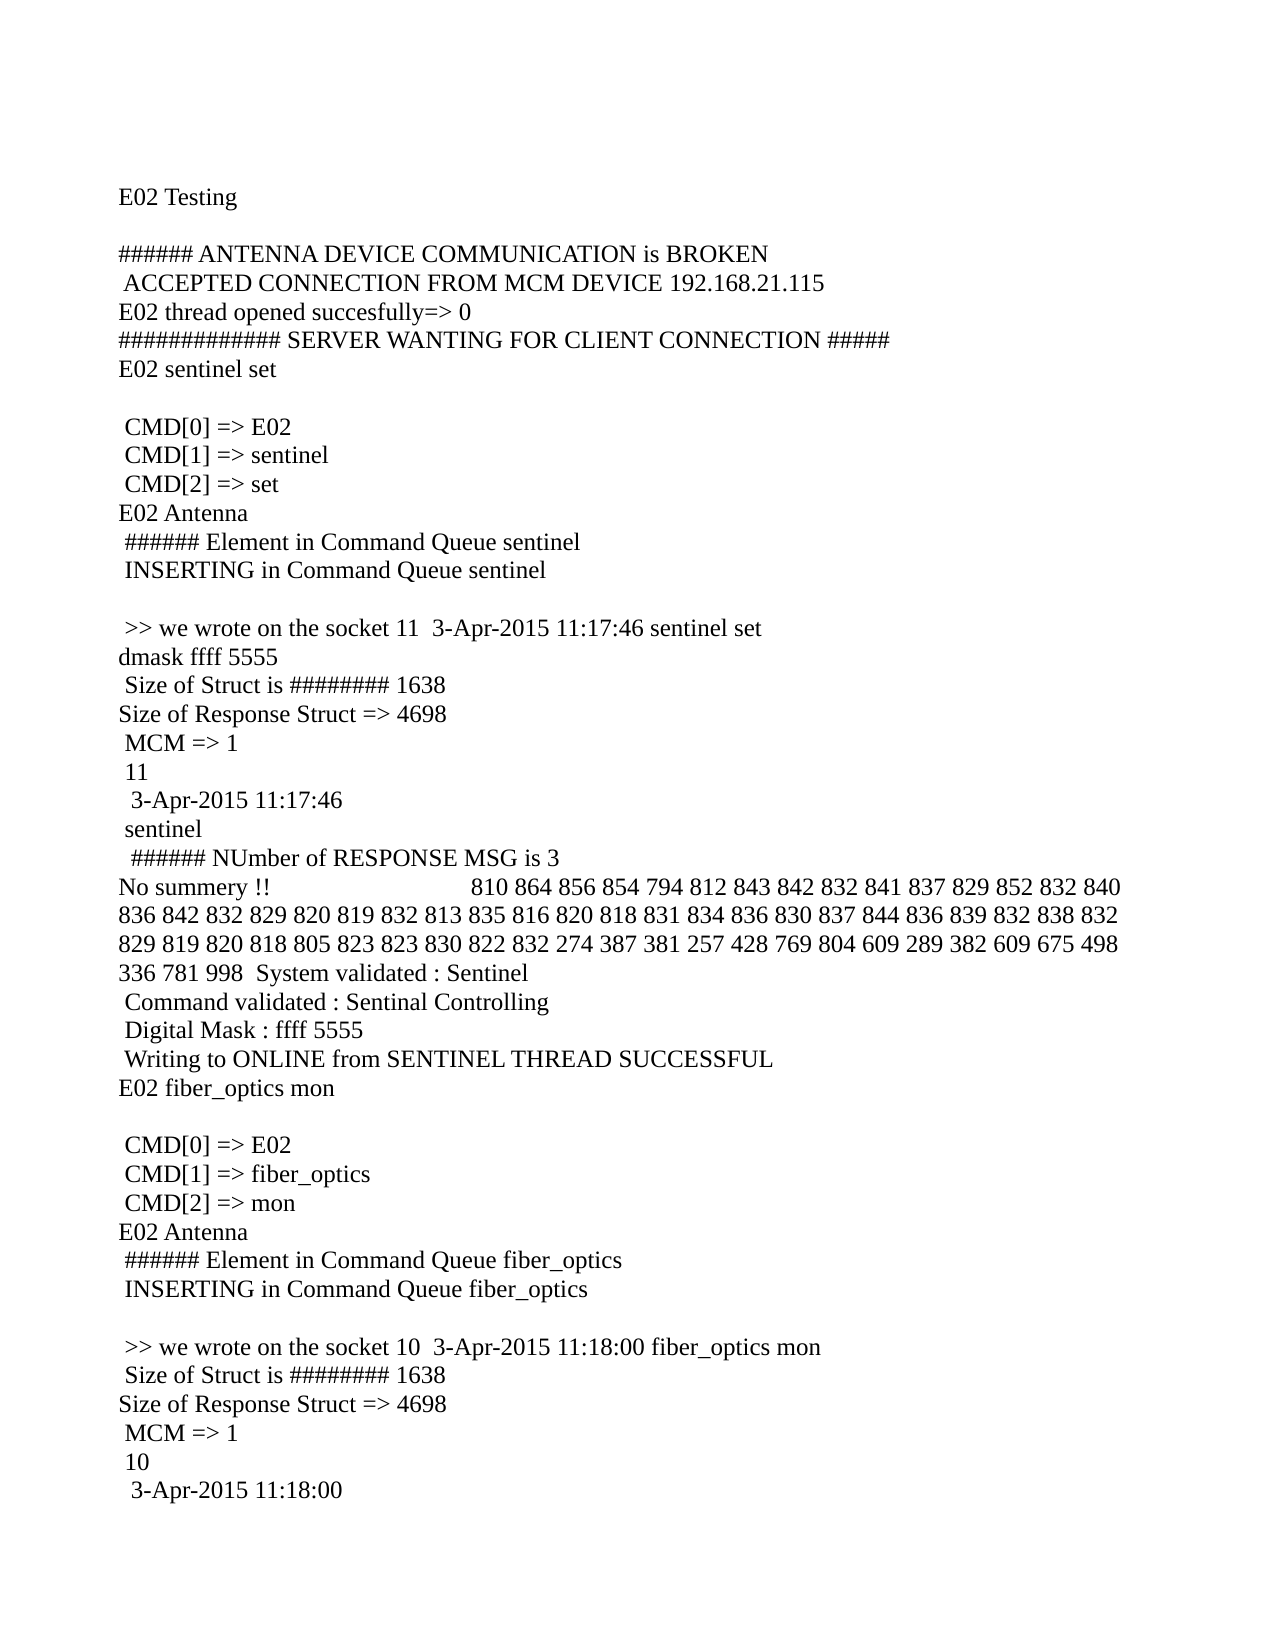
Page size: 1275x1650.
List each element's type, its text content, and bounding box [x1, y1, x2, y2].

text 3-Apr-2015 11:17:46 [118, 785, 1157, 814]
text ###### ANTENNA DEVICE COMMUNICATION is BROKEN [118, 239, 1157, 268]
text ###### NUmber of RESPONSE MSG is 3 [118, 843, 1157, 872]
text INSERTING in Command Queue fiber_optics [118, 1274, 1157, 1303]
text CMD[1] => sentinel [118, 440, 1157, 469]
text >> we wrote on the socket 10 3-Apr-2015 11:18:00 fiber_optics mon [118, 1332, 1157, 1360]
text Writing to ONLINE from SENTINEL THREAD SUCCESSFUL [118, 1044, 1157, 1073]
text E02 sentinel set [118, 354, 1157, 383]
text INSERTING in Command Queue sentinel [118, 555, 1157, 584]
text ############# SERVER WANTING FOR CLIENT CONNECTION ##### [118, 325, 1157, 354]
text ###### Element in Command Queue fiber_optics [118, 1245, 1157, 1274]
text sentinel [118, 814, 1157, 843]
text Command validated : Sentinal Controlling [118, 987, 1157, 1015]
text CMD[0] => E02 [118, 1130, 1157, 1159]
text Size of Response Struct => 4698 [118, 1389, 1157, 1418]
text >> we wrote on the socket 11 3-Apr-2015 11:17:46 sentinel set [118, 613, 1157, 642]
text 11 [118, 757, 1157, 785]
text ###### Element in Command Queue sentinel [118, 527, 1157, 555]
text No summery !! 810 864 856 854 794 812 843 842 832 841 837 829 852 832 840 836 842 832 829 820 819 832 813 835 816 820 818 831 834 836 830 837 844 836 839 832 838 832 829 819 820 818 805 823 823 830 822 832 274 387 381 257 428 769 804 609 289 382 609 675 498 336 781 998 System validated : Sentinel [118, 872, 1157, 987]
text E02 thread opened succesfully=> 0 [118, 297, 1157, 325]
text E02 Antenna [118, 1217, 1157, 1245]
text CMD[2] => set [118, 469, 1157, 498]
text MCM => 1 [118, 728, 1157, 757]
text E02 fiber_optics mon [118, 1073, 1157, 1102]
text CMD[0] => E02 [118, 412, 1157, 440]
text MCM => 1 [118, 1418, 1157, 1447]
text E02 Testing [118, 182, 1157, 210]
text 3-Apr-2015 11:18:00 [118, 1475, 1157, 1504]
text Size of Response Struct => 4698 [118, 699, 1157, 728]
text E02 Antenna [118, 498, 1157, 527]
text 10 [118, 1447, 1157, 1475]
text dmask ffff 5555 [118, 642, 1157, 670]
text Size of Struct is ######## 1638 [118, 1360, 1157, 1389]
text CMD[2] => mon [118, 1188, 1157, 1217]
text Digital Mask : ffff 5555 [118, 1015, 1157, 1044]
text CMD[1] => fiber_optics [118, 1159, 1157, 1188]
text Size of Struct is ######## 1638 [118, 670, 1157, 699]
text ACCEPTED CONNECTION FROM MCM DEVICE 192.168.21.115 [118, 268, 1157, 297]
